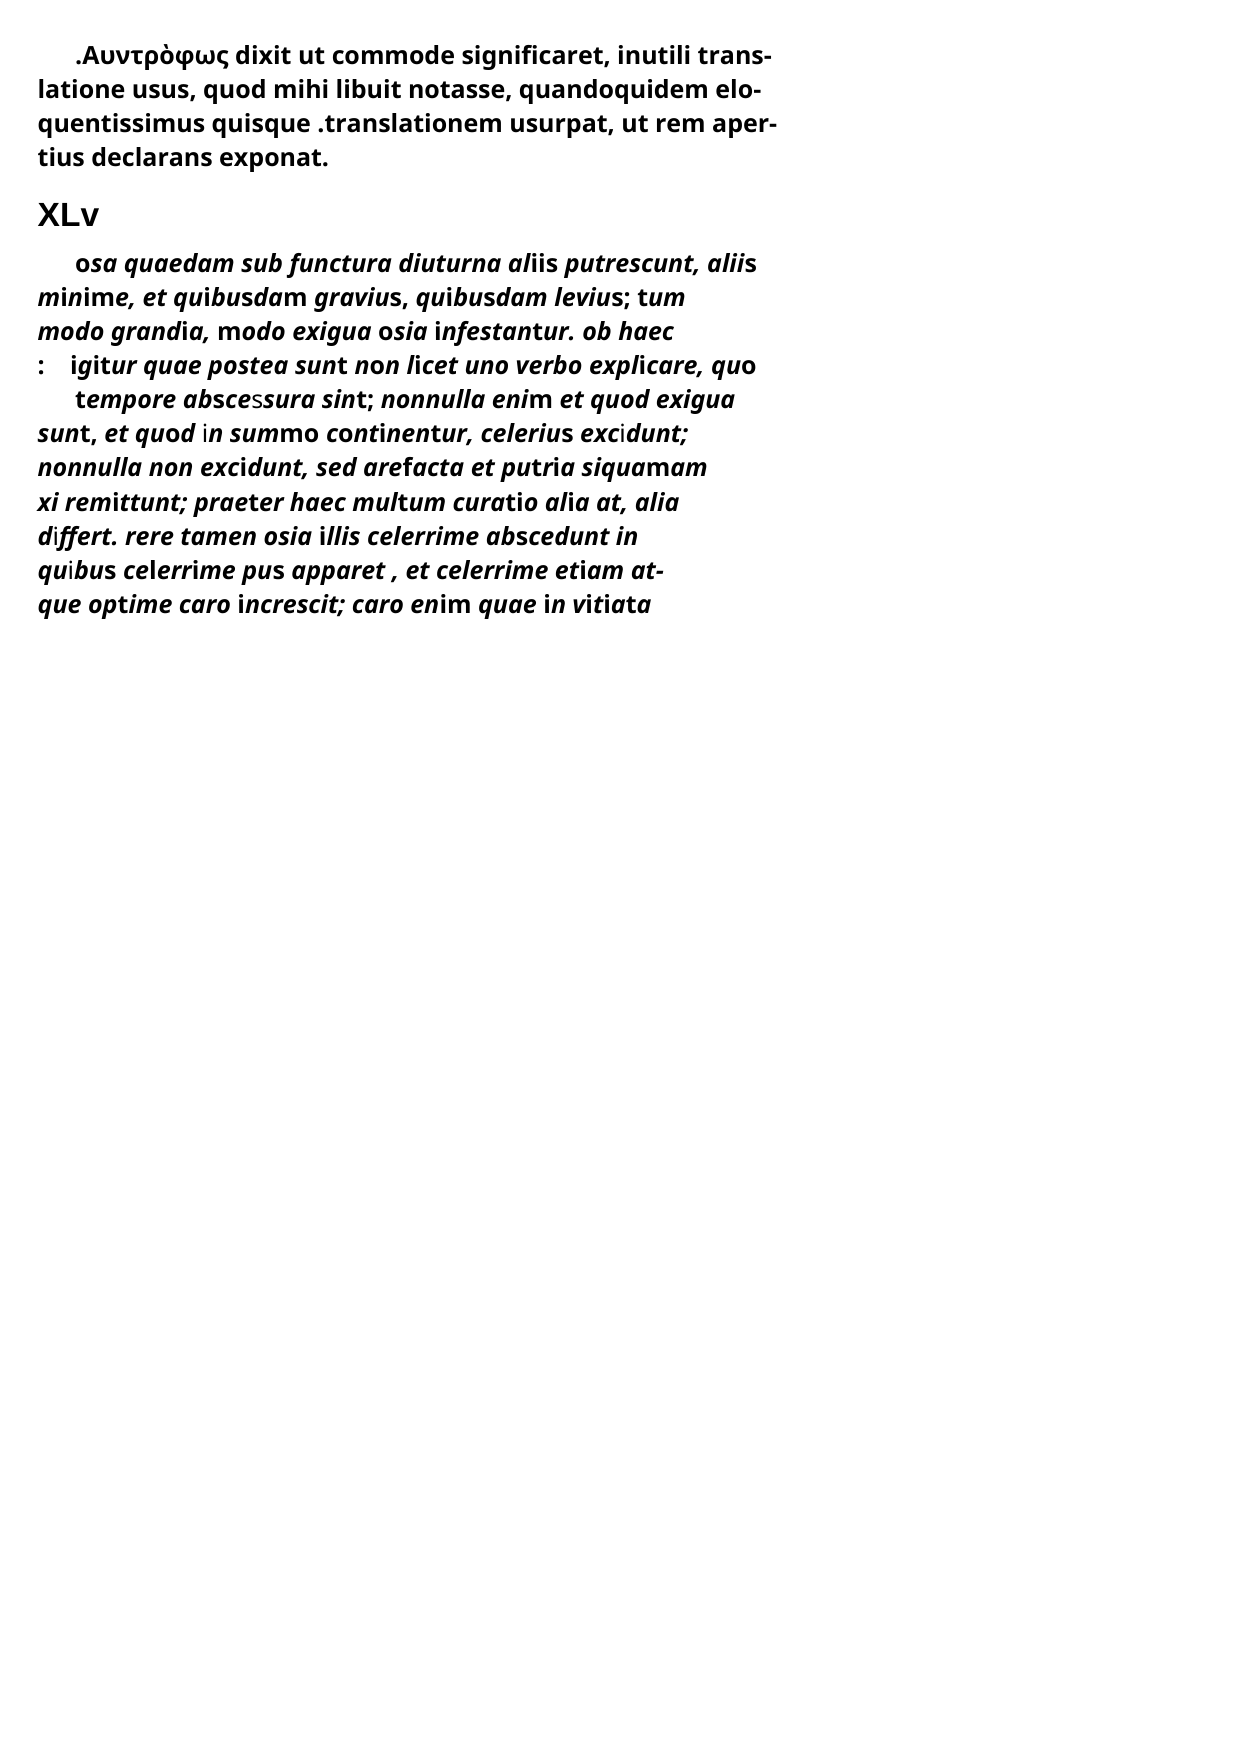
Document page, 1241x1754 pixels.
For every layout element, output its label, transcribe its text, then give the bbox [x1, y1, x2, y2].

text .Αυντρὸφως dixit ut commode significaret, inutili trans- latione usus, quod mihi libuit notasse, quandoquidem elo- quentissimus quisque .translationem usurpat, ut rem aper- tius declarans exponat. [37, 37, 1203, 174]
text tempore abscessura sint; nonnulla enim et quod exigua sunt, et quod in summo continentur, celerius excidunt; nonnulla non excidunt, sed arefacta et putria siquamam xi remittunt; praeter haec multum curatio alia at, alia differt. rere tamen osia illis celerrime abscedunt in quibus celerrime pus apparet , et celerrime etiam at- que optime caro increscit; caro enim quae in vitiata [37, 382, 1203, 620]
subtitle XLv [37, 194, 1203, 233]
text osa quaedam sub functura diuturna aliis putrescunt, aliis minime, et quibusdam gravius, quibusdam levius; tum modo grandia, modo exigua osia infestantur. ob haec : igitur quae postea sunt non licet uno verbo explicare, quo [37, 246, 1203, 382]
